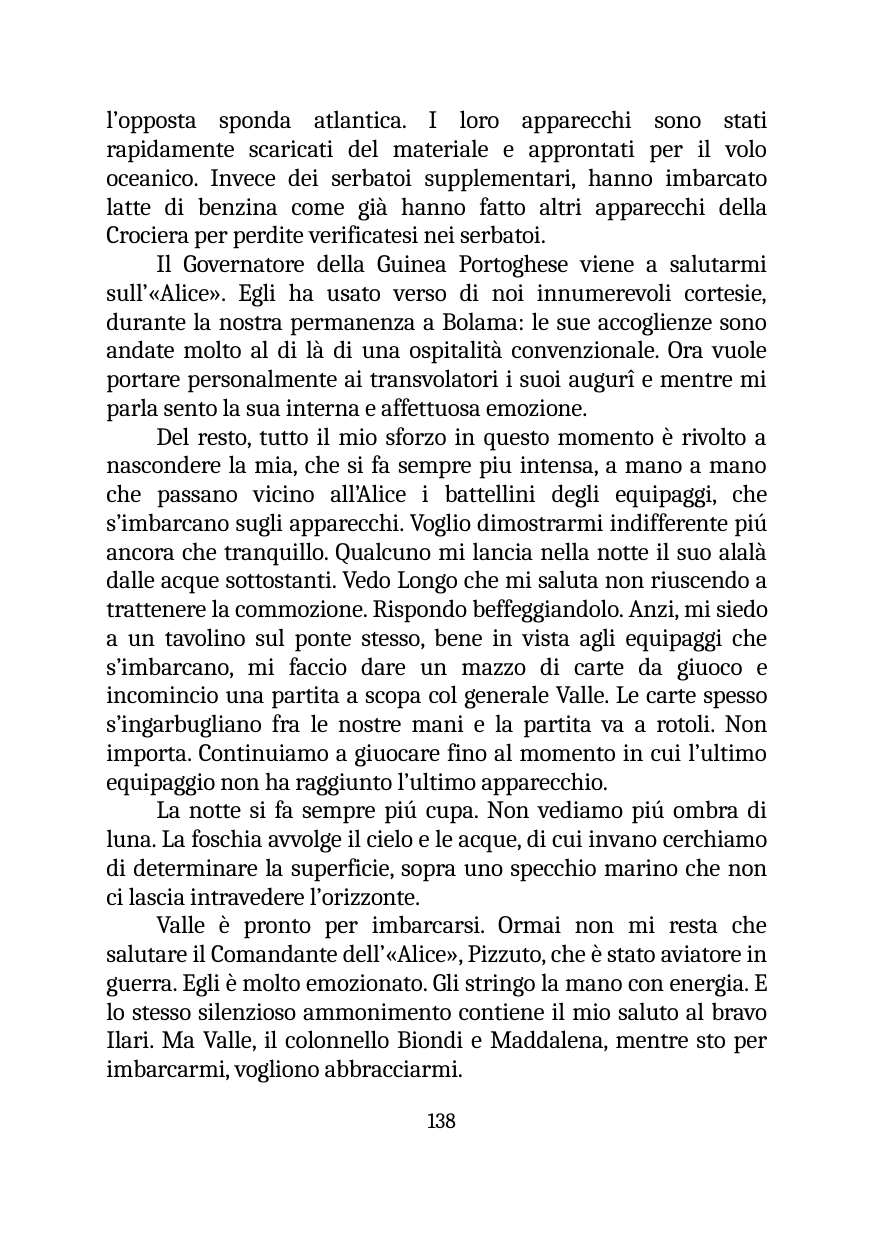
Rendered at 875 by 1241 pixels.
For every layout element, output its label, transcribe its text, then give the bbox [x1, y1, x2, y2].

text l’opposta sponda atlantica. I loro apparecchi sono stati rapidamente scaricati del materiale e approntati per il volo oceanico. Invece dei serbatoi supplementari, hanno imbarcato latte di benzina come già hanno fatto altri apparecchi della Crociera per perdite verificatesi nei serbatoi. [106, 106, 768, 250]
text Valle è pronto per imbarcarsi. Ormai non mi resta che salutare il Comandante dell’«Alice», Pizzuto, che è stato aviatore in guerra. Egli è molto emozionato. Gli stringo la mano con energia. E lo stesso silenzioso ammonimento contiene il mio saluto al bravo Ilari. Ma Valle, il colonnello Biondi e Maddalena, mentre sto per imbarcarmi, vogliono abbracciarmi. [106, 911, 768, 1084]
text La notte si fa sempre piú cupa. Non vediamo piú ombra di luna. La foschia avvolge il cielo e le acque, di cui invano cerchiamo di determinare la superficie, sopra uno specchio marino che non ci lascia intravedere l’orizzonte. [106, 796, 768, 911]
text Il Governatore della Guinea Portoghese viene a salutarmi sull’«Alice». Egli ha usato verso di noi innumerevoli cortesie, durante la nostra permanenza a Bolama: le sue accoglienze sono andate molto al di là di una ospitalità convenzionale. Ora vuole portare personalmente ai transvolatori i suoi augurî e mentre mi parla sento la sua interna e affettuosa emozione. [106, 250, 768, 422]
text Del resto, tutto il mio sforzo in questo momento è rivolto a nascondere la mia, che si fa sempre piu intensa, a mano a mano che passano vicino all’Alice i battellini degli equipaggi, che s’imbarcano sugli apparecchi. Voglio dimostrarmi indifferente piú ancora che tranquillo. Qualcuno mi lancia nella notte il suo alalà dalle acque sottostanti. Vedo Longo che mi saluta non riuscendo a trattenere la commozione. Rispondo beffeggiandolo. Anzi, mi siedo a un tavolino sul ponte stesso, bene in vista agli equipaggi che s’imbarcano, mi faccio dare un mazzo di carte da giuoco e incomincio una partita a scopa col generale Valle. Le carte spesso s’ingarbugliano fra le nostre mani e la partita va a rotoli. Non importa. Continuiamo a giuocare fino al momento in cui l’ultimo equipaggio non ha raggiunto l’ultimo apparecchio. [106, 422, 768, 796]
